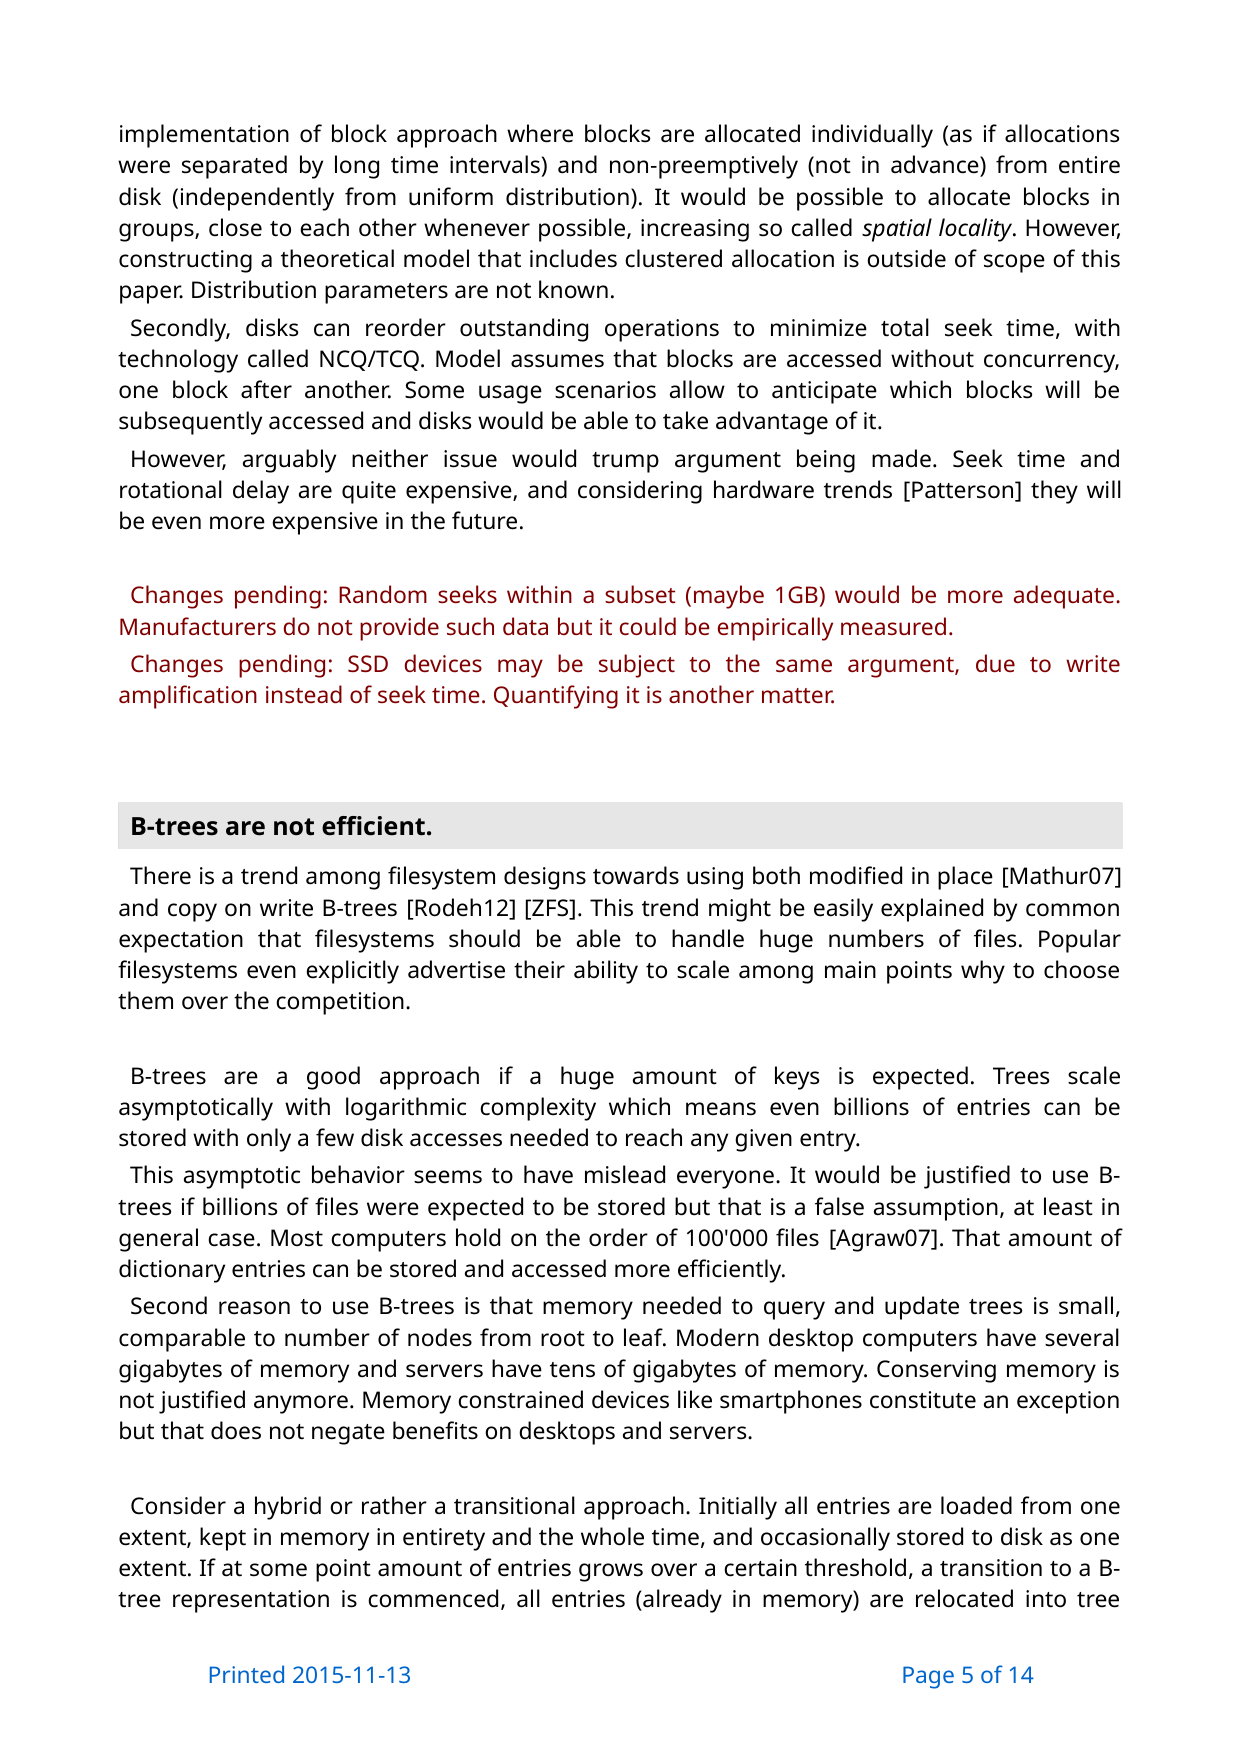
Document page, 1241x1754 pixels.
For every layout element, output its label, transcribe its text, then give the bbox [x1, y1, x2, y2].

subtitle B-trees are not efficient. [119, 804, 1122, 848]
text Second reason to use B-trees is that memory needed to query and update trees is small, comparable to number of nodes from root to leaf. Modern desktop computers have several gigabytes of memory and servers have tens of gigabytes of memory. Conserving memory is not justified anymore. Memory constrained devices like smartphones constitute an exception but that does not negate benefits on desktops and servers. [118, 1290, 1122, 1447]
text Consider a hybrid or rather a transitional approach. Initially all entries are loaded from one extent, kept in memory in entirety and the whole time, and occasionally stored to disk as one extent. If at some point amount of entries grows over a certain threshold, a transition to a B-tree representation is commenced, all entries (already in memory) are relocated into tree [118, 1490, 1122, 1615]
text There is a trend among filesystem designs towards using both modified in place [Mathur07] and copy on write B-trees [Rodeh12] [ZFS]. This trend might be easily explained by common expectation that filesystems should be able to handle huge numbers of files. Popular filesystems even explicitly advertise their ability to scale among main points why to choose them over the competition. [118, 860, 1122, 1017]
text Changes pending: SSD devices may be subject to the same argument, due to write amplification instead of seek time. Quantifying it is another matter. [118, 648, 1122, 710]
text This asymptotic behavior seems to have mislead everyone. It would be justified to use B-trees if billions of files were expected to be stored but that is a false assumption, at least in general case. Most computers hold on the order of 100'000 files [Agraw07]. That amount of dictionary entries can be stored and accessed more efficiently. [118, 1159, 1122, 1284]
text implementation of block approach where blocks are allocated individually (as if allocations were separated by long time intervals) and non-preemptively (not in advance) from entire disk (independently from uniform distribution). It would be possible to allocate blocks in groups, close to each other whenever possible, increasing so called spatial locality. However, constructing a theoretical model that includes clustered allocation is outside of scope of this paper. Distribution parameters are not known. [118, 118, 1122, 306]
text Changes pending: Random seeks within a subset (maybe 1GB) would be more adequate. Manufacturers do not provide such data but it could be empirically measured. [118, 579, 1122, 642]
text Secondly, disks can reorder outstanding operations to minimize total seek time, with technology called NCQ/TCQ. Model assumes that blocks are accessed without concurrency, one block after another. Some usage scenarios allow to anticipate which blocks will be subsequently accessed and disks would be able to take advantage of it. [118, 312, 1122, 437]
text However, arguably neither issue would trump argument being made. Seek time and rotational delay are quite expensive, and considering hardware trends [Patterson] they will be even more expensive in the future. [118, 442, 1122, 536]
text B-trees are a good approach if a huge amount of keys is expected. Trees scale asymptotically with logarithmic complexity which means even billions of entries can be stored with only a few disk accesses needed to reach any given entry. [118, 1060, 1122, 1153]
